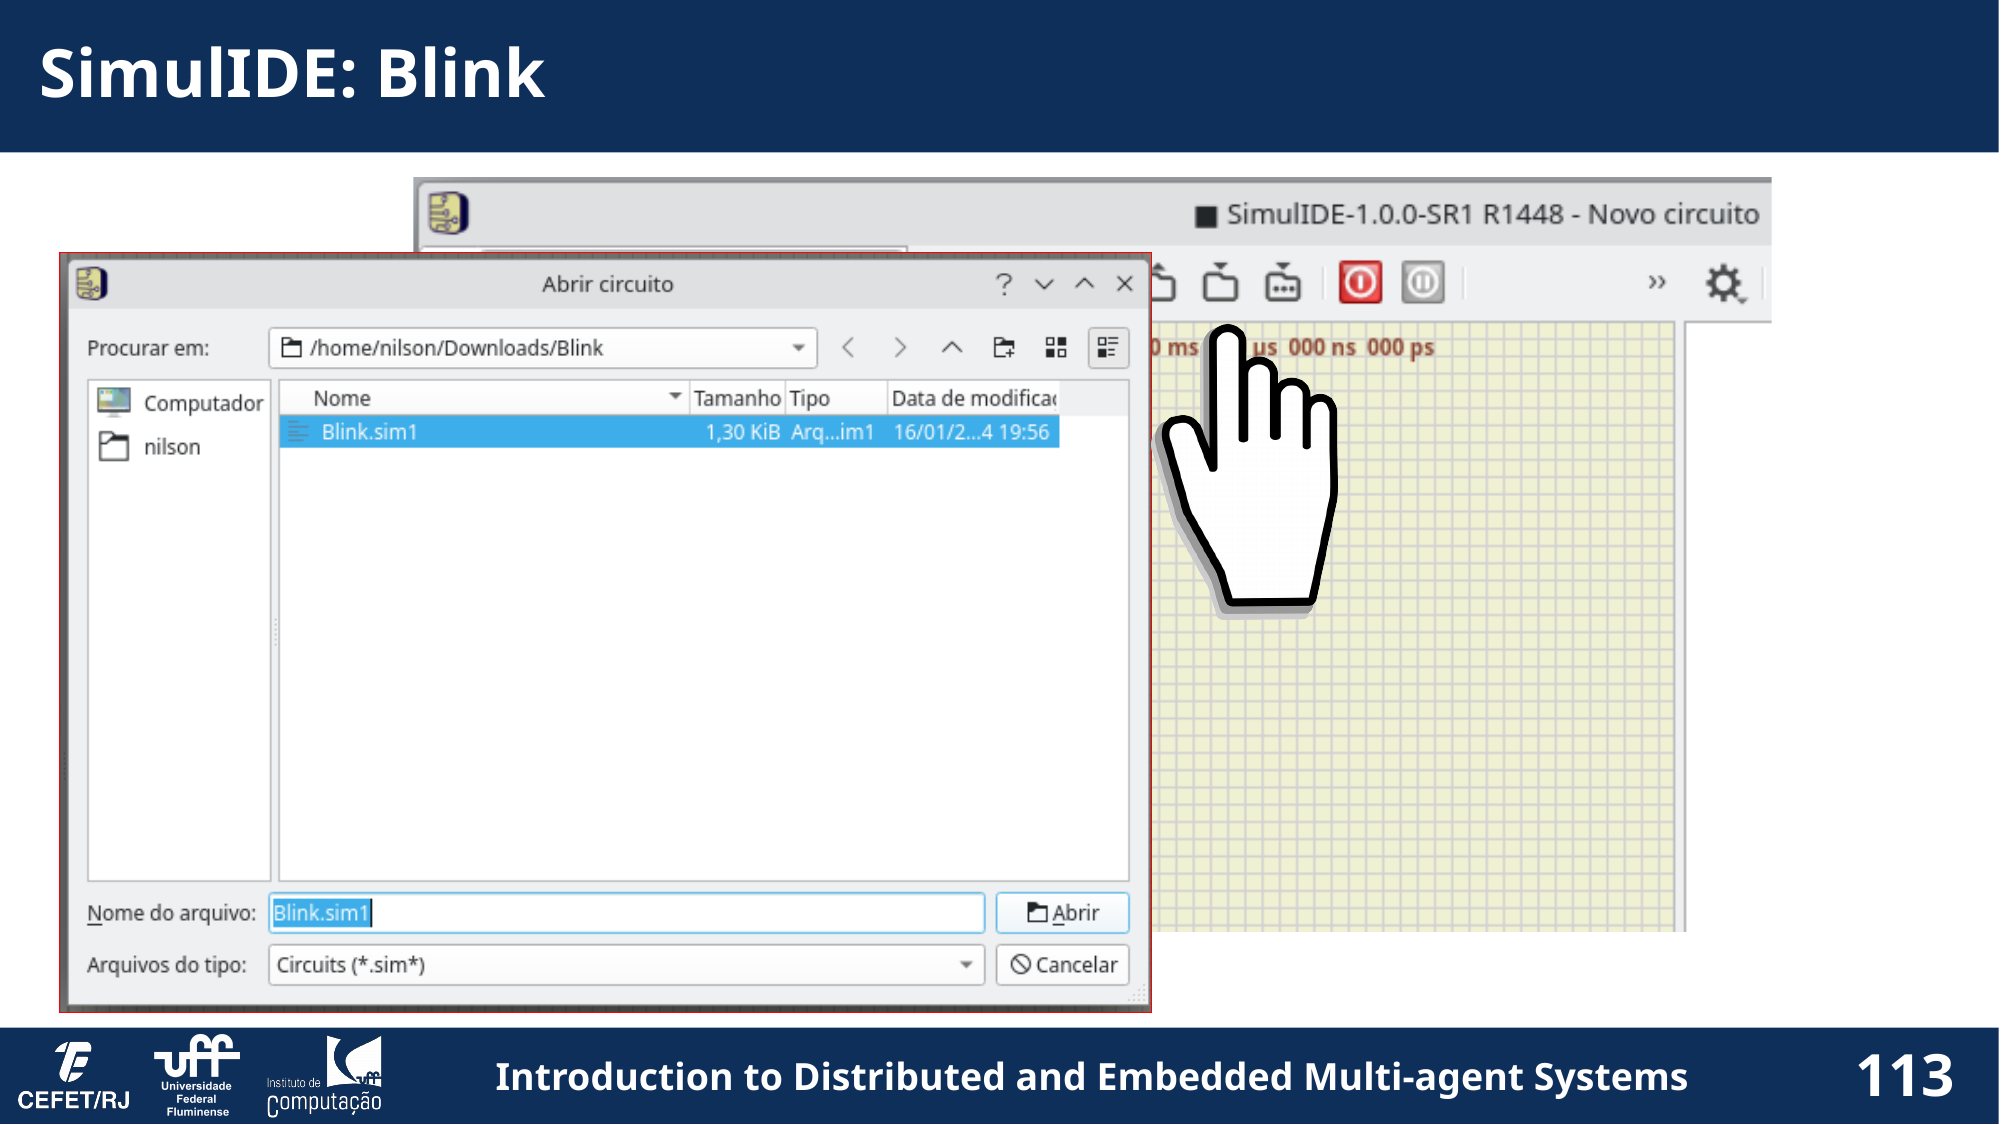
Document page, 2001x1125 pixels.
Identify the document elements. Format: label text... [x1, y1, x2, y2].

picture [265, 1033, 383, 1118]
picture [153, 1033, 241, 1121]
picture [59, 177, 1772, 1013]
text_box SimulIDE: Blink [25, 23, 1998, 116]
picture [18, 1021, 129, 1125]
